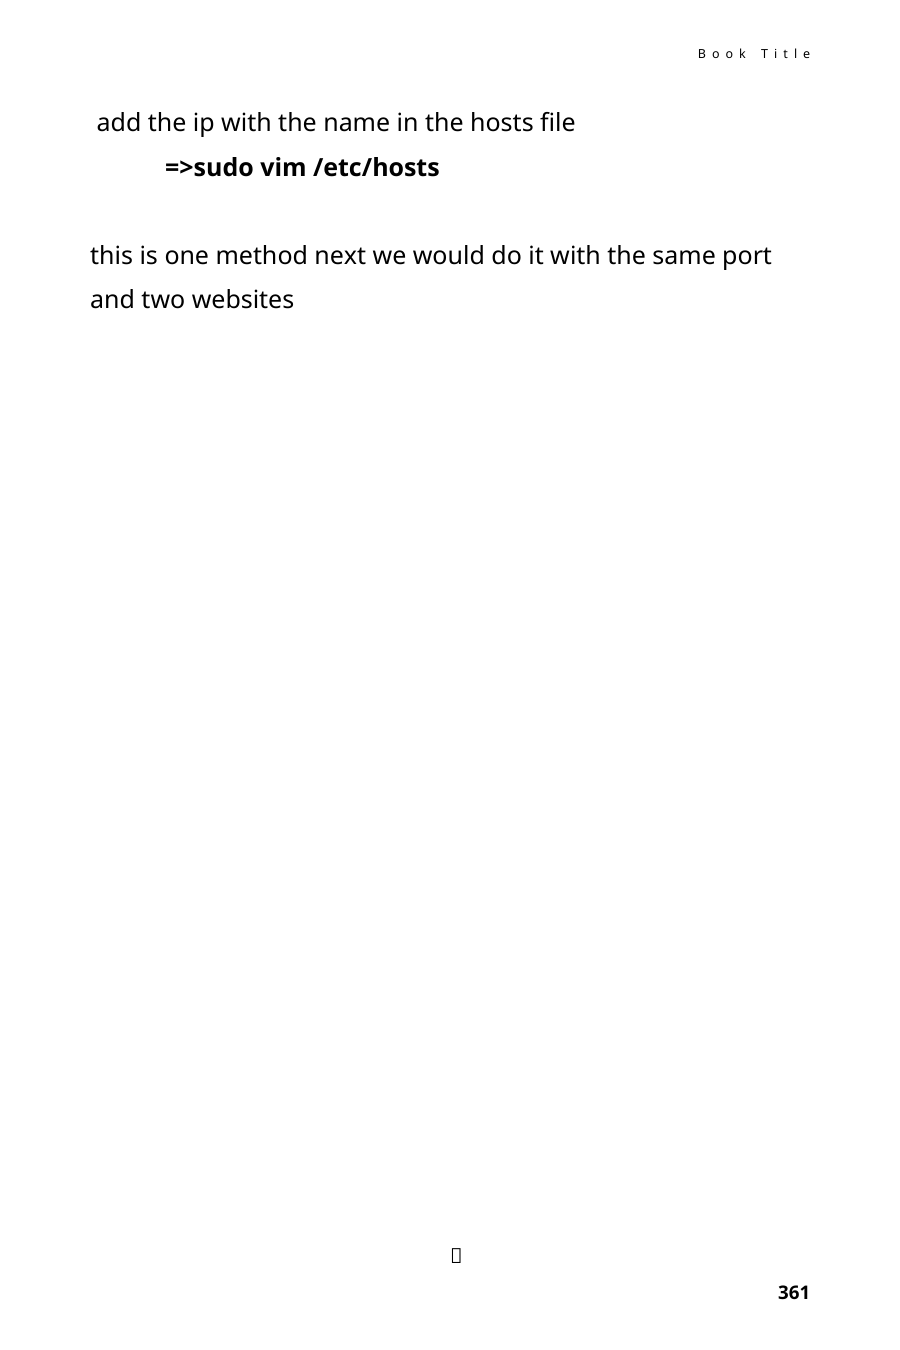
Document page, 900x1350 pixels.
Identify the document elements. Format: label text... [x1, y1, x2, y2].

text add the ip with the name in the hosts file [90, 105, 810, 139]
text this is one method next we would do it with the same port and two websites [90, 238, 810, 316]
text =>sudo vim /etc/hosts [90, 149, 810, 183]
